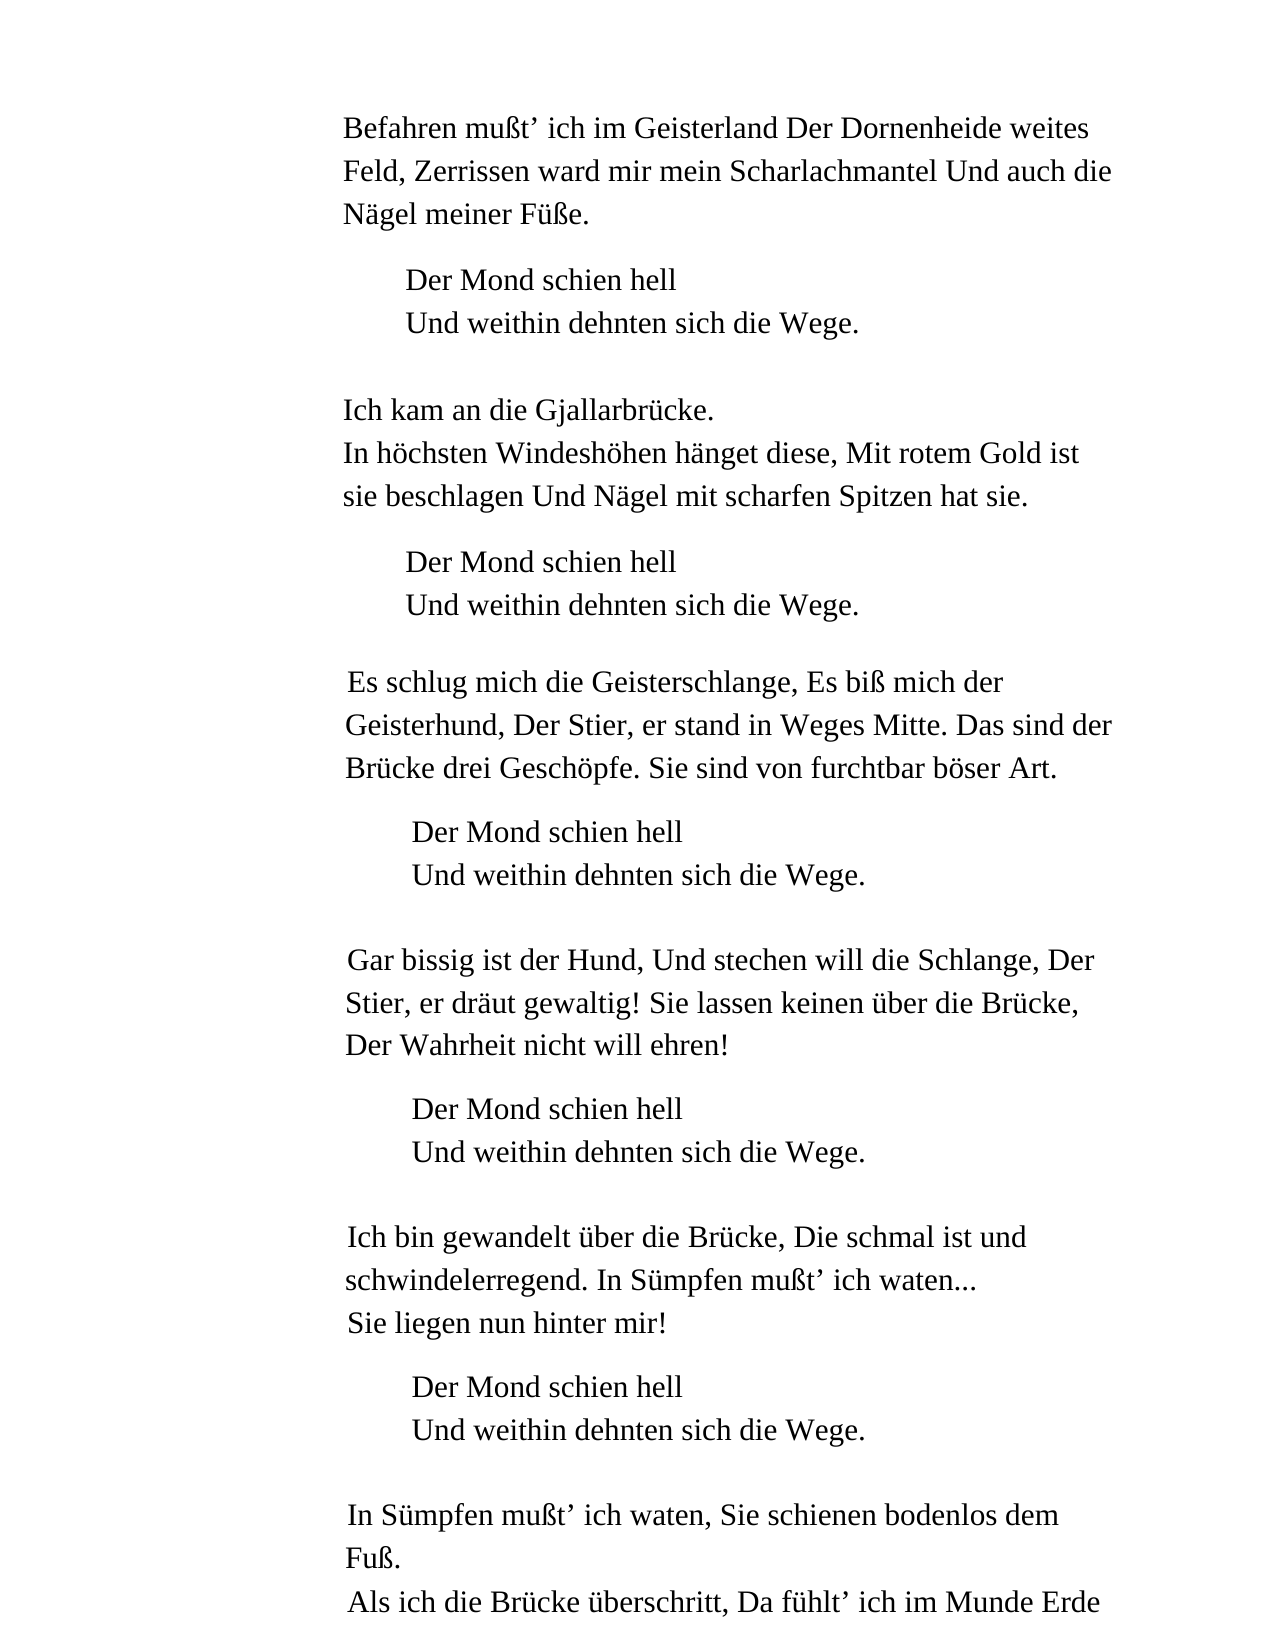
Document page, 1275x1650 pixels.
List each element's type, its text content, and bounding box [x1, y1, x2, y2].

text Der Mond schien hell [411, 813, 1121, 849]
text Sie liegen nun hinter mir! [345, 1304, 1121, 1340]
text Und weithin dehnten sich die Wege. [411, 1133, 1121, 1169]
text Als ich die Brücke überschritt, Da fühlt’ ich im Munde Erde [345, 1583, 1121, 1619]
text Und weithin dehnten sich die Wege. [405, 587, 1121, 622]
text Es schlug mich die Geisterschlange, Es biß mich der Geisterhund, Der Stier, er stand in Weges Mitte. Das sind der Brücke drei Geschöpfe. Sie sind von furchtbar böser Art. [345, 663, 1121, 785]
text Und weithin dehnten sich die Wege. [411, 1411, 1121, 1447]
text Der Mond schien hell [405, 261, 1121, 297]
text In höchsten Windeshöhen hänget diese, Mit rotem Gold ist sie beschlagen Und Nägel mit scharfen Spitzen hat sie. [343, 434, 1121, 513]
text In Sümpfen mußt’ ich waten, Sie schienen bodenlos dem Fuß. [345, 1496, 1121, 1576]
text Ich kam an die Gjallarbrücke. [343, 391, 1121, 427]
text Der Mond schien hell [411, 1090, 1121, 1126]
text Gar bissig ist der Hund, Und stechen will die Schlange, Der Stier, er dräut gewaltig! Sie lassen keinen über die Brücke, Der Wahrheit nicht will ehren! [345, 941, 1121, 1062]
text Ich bin gewandelt über die Brücke, Die schmal ist und schwindelerregend. In Sümpfen mußt’ ich waten... [345, 1218, 1121, 1297]
text Der Mond schien hell [411, 1368, 1121, 1404]
text Der Mond schien hell [405, 543, 1121, 579]
text Und weithin dehnten sich die Wege. [411, 856, 1121, 892]
text Und weithin dehnten sich die Wege. [405, 304, 1121, 340]
text Befahren mußt’ ich im Geisterland Der Dornenheide weites Feld, Zerrissen ward mir mein Scharlachmantel Und auch die Nägel meiner Füße. [343, 109, 1121, 231]
